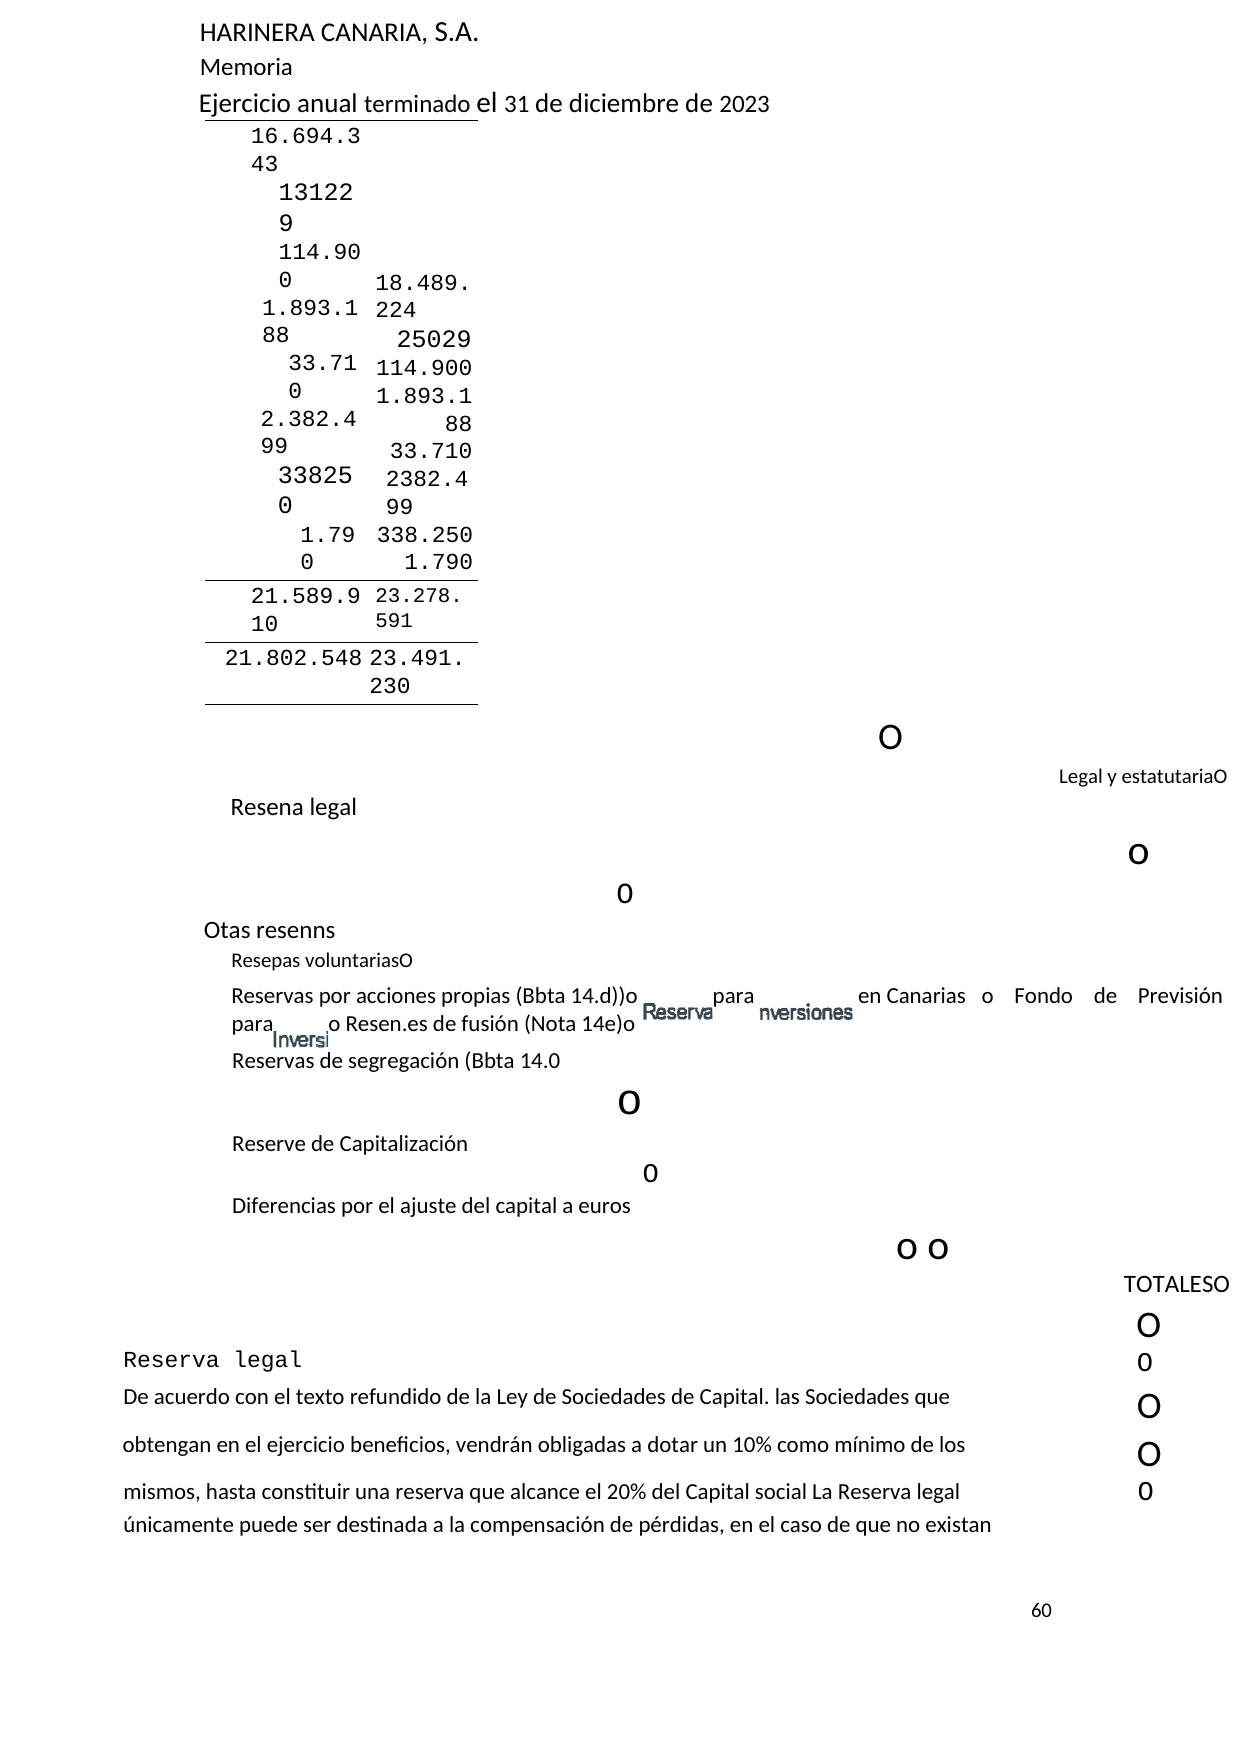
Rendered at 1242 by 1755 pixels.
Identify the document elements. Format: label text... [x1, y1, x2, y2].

table_cell 21.802.548 [205, 643, 369, 704]
table_cell obtengan en el ejercicio beneficios, vendrán obligadas a dotar un 10% como mínimo de los [122, 1430, 1129, 1477]
text TOTALESO [205, 1269, 1230, 1299]
text Diferencias por el ajuste del capital a euros [232, 1193, 959, 1219]
text Legal y estatutariaO [205, 764, 1227, 789]
table_cell O [1129, 1382, 1159, 1430]
table_cell 23.491.230 [369, 643, 478, 704]
text Reservas por acciones propias (Bbta 14.d))o para en Canarias o Fondo de Previsión parao Resen.es de fusión (Nota 14e)o [231, 976, 1223, 1048]
table_header [122, 1301, 1129, 1349]
table_cell 16.694.343 131229 114.900 1.893.188 33.710 2.382.499 338250 1.790 [205, 121, 369, 580]
text Resepas voluntariasO [231, 948, 1229, 973]
text o o [616, 1223, 1229, 1268]
table_cell mismos, hasta constituir una reserva que alcance el 20% del Capital social La Reserva legal [122, 1477, 1129, 1510]
text O [642, 1160, 1229, 1191]
table_cell O [1129, 1430, 1159, 1477]
table_cell 21.589.910 [205, 581, 369, 642]
text Reserve de Capitalización [232, 1131, 959, 1157]
table_cell O [1129, 1477, 1159, 1510]
table_cell [1129, 1510, 1159, 1556]
text o [616, 1078, 1229, 1127]
table_cell 18.489.224 25029 114.900 1.893.188 33.710 2382.499 338.250 1.790 [369, 121, 478, 580]
table_cell Reserva legal [122, 1349, 1129, 1382]
text Otas resenns [204, 914, 959, 944]
text O [616, 879, 1229, 912]
text Resena legal [230, 791, 959, 821]
table_cell 23.278.591 [369, 581, 478, 642]
text o [1127, 824, 1229, 875]
table_cell De acuerdo con el texto refundido de la Ley de Sociedades de Capital. las Sociedades que [122, 1382, 1129, 1430]
text Reservas de segregación (Bbta 14.0 [232, 1048, 959, 1074]
table_cell O [1129, 1349, 1159, 1382]
table_cell únicamente puede ser destinada a la compensación de pérdidas, en el caso de que no existan [122, 1510, 1129, 1556]
text O [878, 713, 1229, 759]
table_header O [1129, 1301, 1159, 1349]
